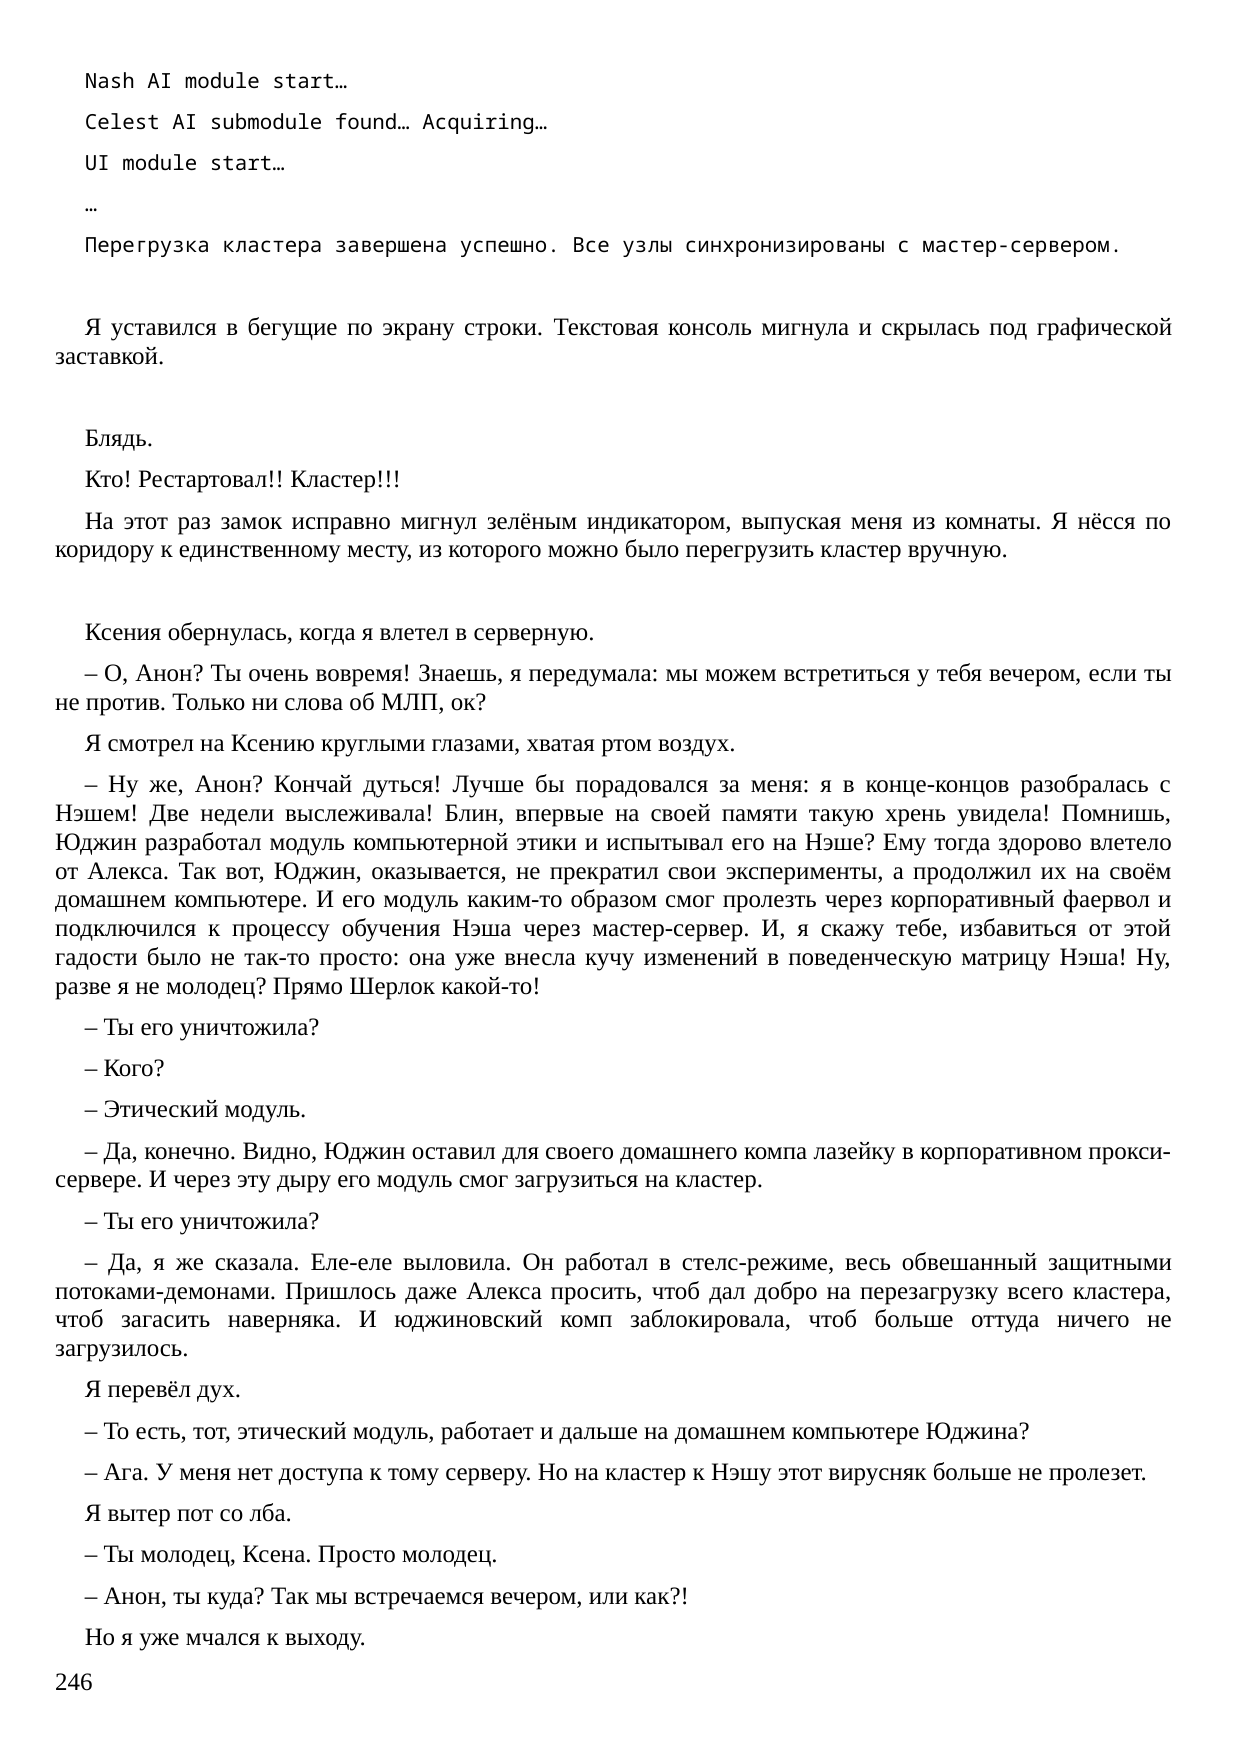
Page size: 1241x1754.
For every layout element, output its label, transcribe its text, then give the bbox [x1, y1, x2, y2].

text – Да, я же сказала. Еле-еле выловила. Он работал в стелс-режиме, весь обвешанный защитными потоками-демонами. Пришлось даже Алекса просить, чтоб дал добро на перезагрузку всего кластера, чтоб загасить наверняка. И юджиновский комп заблокировала, чтоб больше оттуда ничего не загрузилось. [55, 1247, 1173, 1362]
text – То есть, тот, этический модуль, работает и дальше на домашнем компьютере Юджина? [55, 1416, 1173, 1444]
text Я перевёл дух. [55, 1374, 1173, 1403]
text Nash AI module start… [55, 66, 1173, 94]
text – Ты его уничтожила? [55, 1012, 1173, 1041]
text – Ты молодец, Ксена. Просто молодец. [55, 1539, 1173, 1568]
text – Этический модуль. [55, 1094, 1173, 1123]
text Но я уже мчался к выходу. [55, 1622, 1173, 1651]
text Я уставился в бегущие по экрану строки. Текстовая консоль мигнула и скрылась под графической заставкой. [55, 312, 1173, 369]
text – О, Анон? Ты очень вовремя! Знаешь, я передумала: мы можем встретиться у тебя вечером, если ты не против. Только ни слова об МЛП, ок? [55, 658, 1173, 716]
text Celest AI submodule found… Acquiring… [55, 107, 1173, 135]
text Кто! Рестартовал!! Кластер!!! [55, 464, 1173, 493]
text – Да, конечно. Видно, Юджин оставил для своего домашнего компа лазейку в корпоративном прокси-сервере. И через эту дыру его модуль смог загрузиться на кластер. [55, 1136, 1173, 1193]
text На этот раз замок исправно мигнул зелёным индикатором, выпуская меня из комнаты. Я нёсся по коридору к единственному месту, из которого можно было перегрузить кластер вручную. [55, 506, 1173, 563]
text Я вытер пот со лба. [55, 1498, 1173, 1527]
text – Кого? [55, 1053, 1173, 1082]
text UI module start… [55, 148, 1173, 176]
text Ксения обернулась, когда я влетел в серверную. [55, 617, 1173, 646]
text … [55, 189, 1173, 217]
text – Ну же, Анон? Кончай дуться! Лучше бы порадовался за меня: я в конце-концов разобралась с Нэшем! Две недели выслеживала! Блин, впервые на своей памяти такую хрень увидела! Помнишь, Юджин разработал модуль компьютерной этики и испытывал его на Нэше? Ему тогда здорово влетело от Алекса. Так вот, Юджин, оказывается, не прекратил свои эксперименты, а продолжил их на своём домашнем компьютере. И его модуль каким-то образом смог пролезть через корпоративный фаервол и подключился к процессу обучения Нэша через мастер-сервер. И, я скажу тебе, избавиться от этой гадости было не так-то просто: она уже внесла кучу изменений в поведенческую матрицу Нэша! Ну, разве я не молодец? Прямо Шерлок какой-то! [55, 769, 1173, 999]
text – Анон, ты куда? Так мы встречаемся вечером, или как?! [55, 1581, 1173, 1609]
text Я смотрел на Ксению круглыми глазами, хватая ртом воздух. [55, 728, 1173, 757]
text – Ты его уничтожила? [55, 1206, 1173, 1234]
text Блядь. [55, 423, 1173, 452]
text Перегрузка кластера завершена успешно. Все узлы синхронизированы с мастер-сервером. [55, 230, 1173, 258]
text – Ага. У меня нет доступа к тому серверу. Но на кластер к Нэшу этот вирусняк больше не пролезет. [55, 1457, 1173, 1486]
